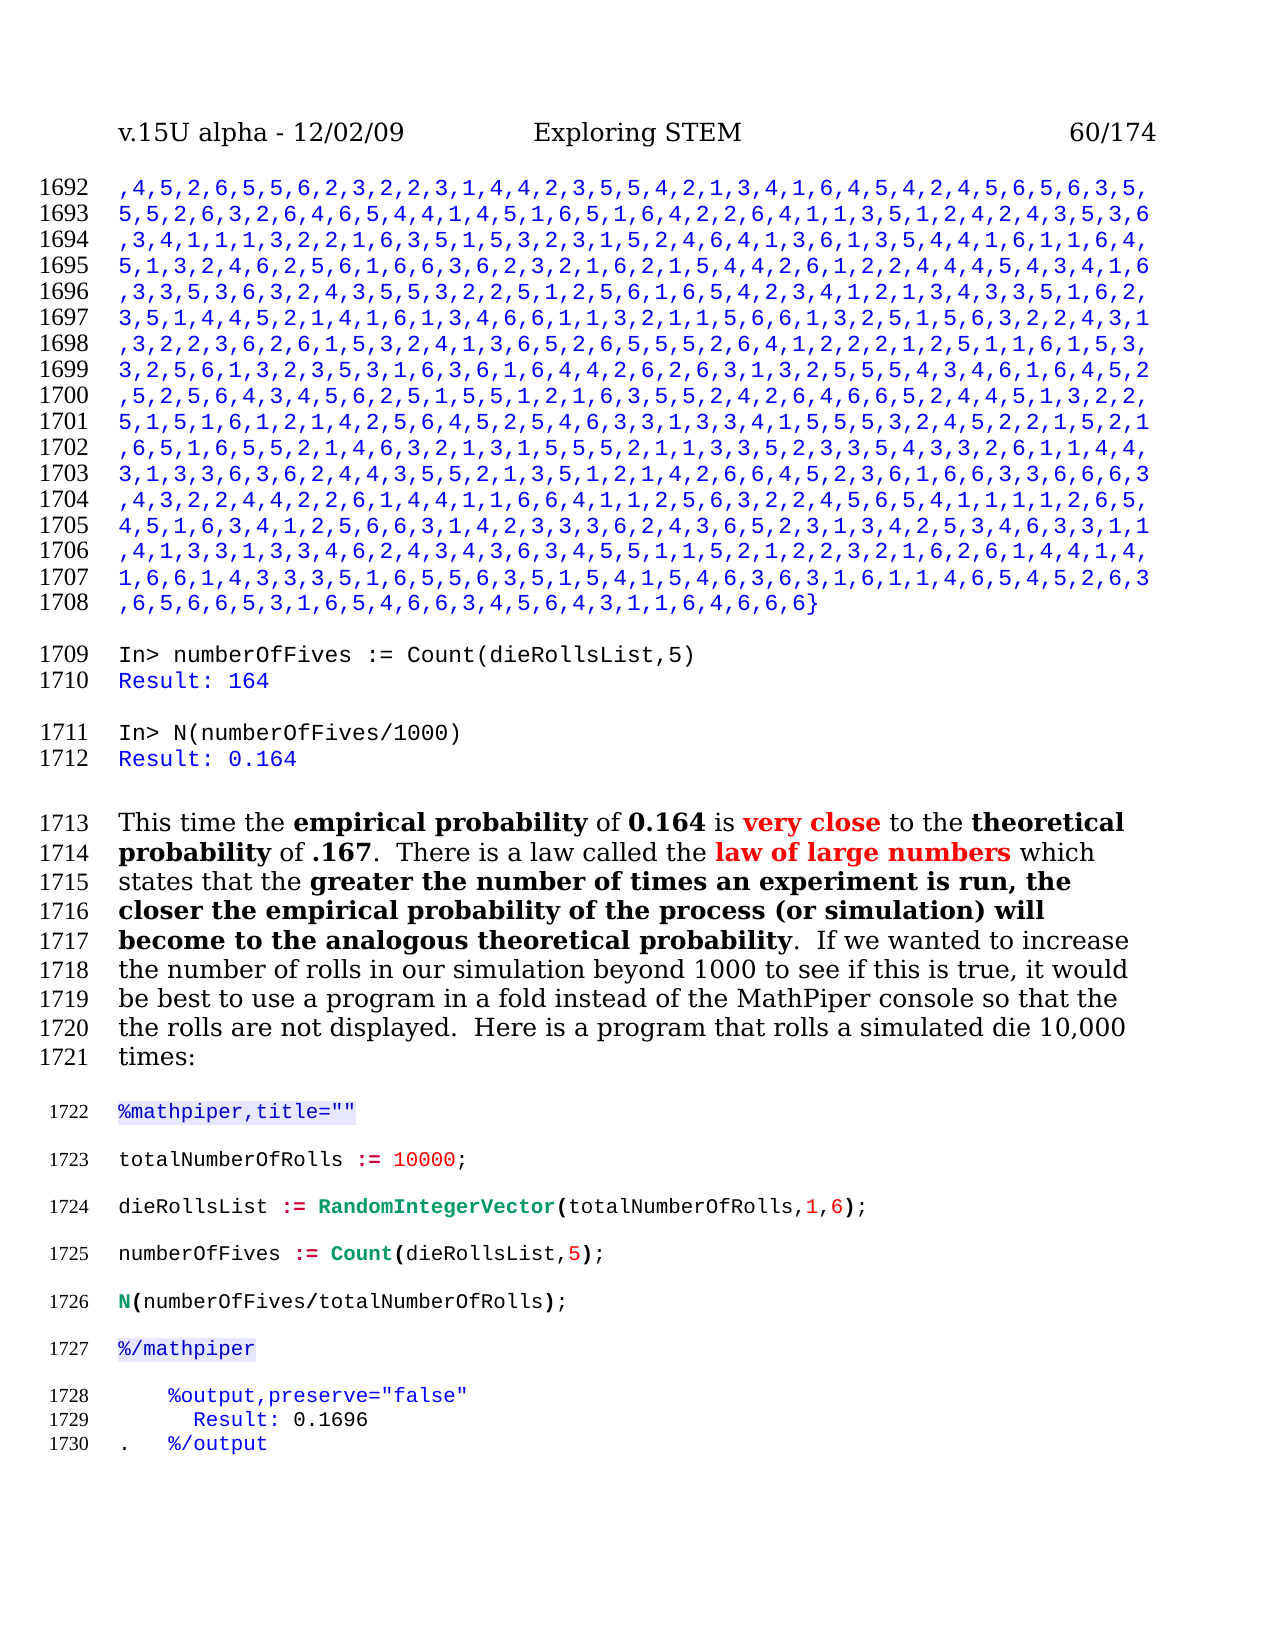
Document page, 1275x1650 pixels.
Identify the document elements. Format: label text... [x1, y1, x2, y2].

text dieRollsList := RandomIntegerVector(totalNumberOfRolls,1,6); [118, 1196, 1157, 1220]
text totalNumberOfRolls := 10000; [118, 1149, 1157, 1172]
text %/mathpiper [118, 1338, 1157, 1362]
text . %/output [118, 1432, 1157, 1456]
text numberOfFives := Count(dieRollsList,5); [118, 1243, 1157, 1267]
text Result: 0.164 [118, 747, 1157, 773]
text Result: 0.1696 [118, 1409, 1157, 1432]
text %output,preserve="false" [118, 1385, 1157, 1409]
text N(numberOfFives/totalNumberOfRolls); [118, 1291, 1157, 1314]
text Result: 164 [118, 669, 1157, 696]
text This time the empirical probability of 0.164 is very close to the theoretical probability of .167. There is a law called the law of large numbers which states that the greater the number of times an experiment is run, the closer the empirical probability of the process (or simulation) will become to the analogous theoretical probability. If we wanted to increase the number of rolls in our simulation beyond 1000 to see if this is true, it would be best to use a program in a fold instead of the MathPiper console so that the the rolls are not displayed. Here is a program that rolls a simulated die 10,000 times: [118, 808, 1157, 1072]
text In> N(numberOfFives/1000) [118, 721, 1157, 747]
text %mathpiper,title="" [118, 1101, 1157, 1125]
text ,4,5,2,6,5,5,6,2,3,2,2,3,1,4,4,2,3,5,5,4,2,1,3,4,1,6,4,5,4,2,4,5,6,5,6,3,5,5,5,2,6,3,2,6,4,6,5,4,4,1,4,5,1,6,5,1,6,4,2,2,6,4,1,1,3,5,1,2,4,2,4,3,5,3,6,3,4,1,1,1,3,2,2,1,6,3,5,1,5,3,2,3,1,5,2,4,6,4,1,3,6,1,3,5,4,4,1,6,1,1,6,4,5,1,3,2,4,6,2,5,6,1,6,6,3,6,2,3,2,1,6,2,1,5,4,4,2,6,1,2,2,4,4,4,5,4,3,4,1,6,3,3,5,3,6,3,2,4,3,5,5,3,2,2,5,1,2,5,6,1,6,5,4,2,3,4,1,2,1,3,4,3,3,5,1,6,2,3,5,1,4,4,5,2,1,4,1,6,1,3,4,6,6,1,1,3,2,1,1,5,6,6,1,3,2,5,1,5,6,3,2,2,4,3,1,3,2,2,3,6,2,6,1,5,3,2,4,1,3,6,5,2,6,5,5,5,2,6,4,1,2,2,2,1,2,5,1,1,6,1,5,3,3,2,5,6,1,3,2,3,5,3,1,6,3,6,1,6,4,4,2,6,2,6,3,1,3,2,5,5,5,4,3,4,6,1,6,4,5,2,5,2,5,6,4,3,4,5,6,2,5,1,5,5,1,2,1,6,3,5,5,2,4,2,6,4,6,6,5,2,4,4,5,1,3,2,2,5,1,5,1,6,1,2,1,4,2,5,6,4,5,2,5,4,6,3,3,1,3,3,4,1,5,5,5,3,2,4,5,2,2,1,5,2,1,6,5,1,6,5,5,2,1,4,6,3,2,1,3,1,5,5,5,2,1,1,3,3,5,2,3,3,5,4,3,3,2,6,1,1,4,4,3,1,3,3,6,3,6,2,4,4,3,5,5,2,1,3,5,1,2,1,4,2,6,6,4,5,2,3,6,1,6,6,3,3,6,6,6,3,4,3,2,2,4,4,2,2,6,1,4,4,1,1,6,6,4,1,1,2,5,6,3,2,2,4,5,6,5,4,1,1,1,1,2,6,5,4,5,1,6,3,4,1,2,5,6,6,3,1,4,2,3,3,3,6,2,4,3,6,5,2,3,1,3,4,2,5,3,4,6,3,3,1,1,4,1,3,3,1,3,3,4,6,2,4,3,4,3,6,3,4,5,5,1,1,5,2,1,2,2,3,2,1,6,2,6,1,4,4,1,4,1,6,6,1,4,3,3,3,5,1,6,5,5,6,3,5,1,5,4,1,5,4,6,3,6,3,1,6,1,1,4,6,5,4,5,2,6,3,6,5,6,6,5,3,1,6,5,4,6,6,3,4,5,6,4,3,1,1,6,4,6,6,6} [118, 177, 1157, 618]
text In> numberOfFives := Count(dieRollsList,5) [118, 644, 1157, 669]
